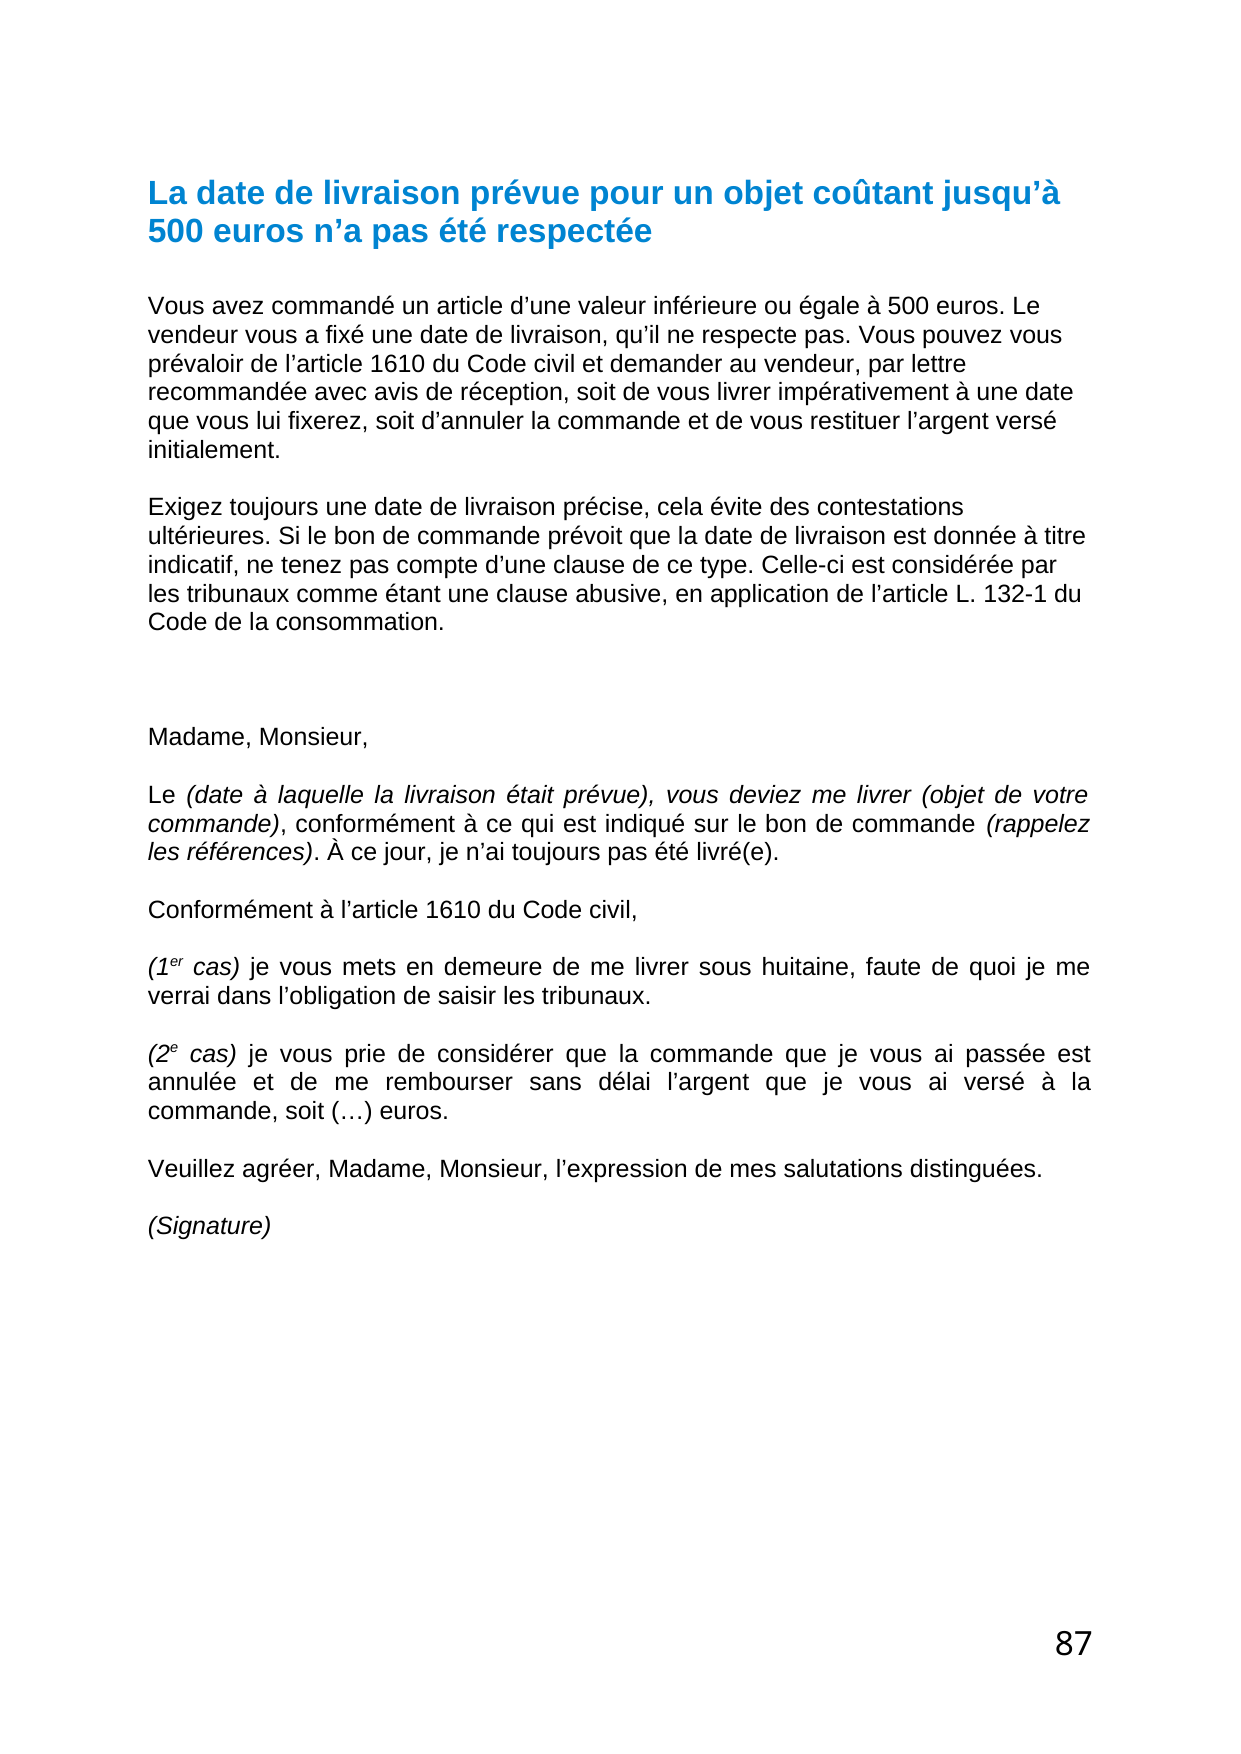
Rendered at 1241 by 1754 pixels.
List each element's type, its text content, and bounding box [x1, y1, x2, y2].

text (1er cas) je vous mets en demeure de me livrer sous huitaine, faute de quoi je me verrai dans l’obligation de saisir les tribunaux. [148, 952, 1093, 1010]
subtitle La date de livraison prévue pour un objet coûtant jusqu’à 500 euros n’a pas été respectée [148, 173, 1093, 250]
text Conformément à l’article 1610 du Code civil, [148, 895, 1093, 924]
text Le (date à laquelle la livraison était prévue), vous deviez me livrer (objet de votre commande), conformément à ce qui est indiqué sur le bon de commande (rappelez les références). À ce jour, je n’ai toujours pas été livré(e). [148, 780, 1093, 866]
text Veuillez agréer, Madame, Monsieur, l’expression de mes salutations distinguées. [148, 1154, 1093, 1182]
text (Signature) [148, 1211, 1093, 1240]
text Exigez toujours une date de livraison précise, cela évite des contestations ultérieures. Si le bon de commande prévoit que la date de livraison est donnée à titre indicatif, ne tenez pas compte d’une clause de ce type. Celle-ci est considérée par les tribunaux comme étant une clause abusive, en application de l’article L. 132-1 du Code de la consommation. [148, 492, 1093, 636]
text (2e cas) je vous prie de considérer que la commande que je vous ai passée est annulée et de me rembourser sans délai l’argent que je vous ai versé à la commande, soit (…) euros. [148, 1039, 1093, 1125]
text Vous avez commandé un article d’une valeur inférieure ou égale à 500 euros. Le vendeur vous a fixé une date de livraison, qu’il ne respecte pas. Vous pouvez vous prévaloir de l’article 1610 du Code civil et demander au vendeur, par lettre recommandée avec avis de réception, soit de vous livrer impérativement à une date que vous lui fixerez, soit d’annuler la commande et de vous restituer l’argent versé initialement. [148, 291, 1093, 464]
text Madame, Monsieur, [148, 722, 1093, 751]
